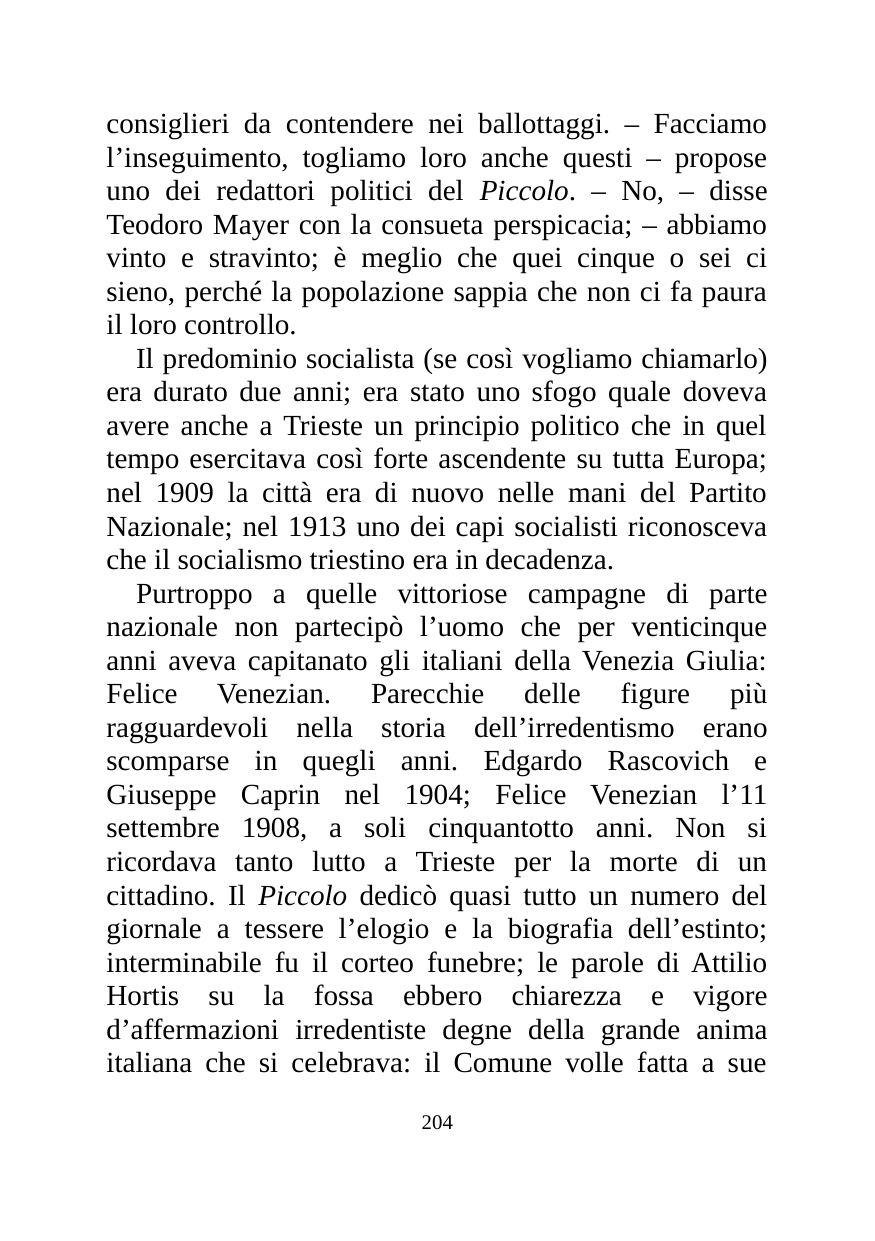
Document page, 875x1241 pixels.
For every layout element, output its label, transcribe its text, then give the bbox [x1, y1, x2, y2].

text Purtroppo a quelle vittoriose campagne di parte nazionale non partecipò l’uomo che per venticinque anni aveva capitanato gli italiani della Venezia Giulia: Felice Venezian. Parecchie delle figure più ragguardevoli nella storia dell’irredentismo erano scomparse in quegli anni. Edgardo Rascovich e Giuseppe Caprin nel 1904; Felice Venezian l’11 settembre 1908, a soli cinquantotto anni. Non si ricordava tanto lutto a Trieste per la morte di un cittadino. Il Piccolo dedicò quasi tutto un numero del giornale a tessere l’elogio e la biografia dell’estinto; interminabile fu il corteo funebre; le parole di Attilio Hortis su la fossa ebbero chiarezza e vigore d’affermazioni irredentiste degne della grande anima italiana che si celebrava: il Comune volle fatta a sue [106, 576, 768, 1079]
text Il predominio socialista (se così vogliamo chiamarlo) era durato due anni; era stato uno sfogo quale doveva avere anche a Trieste un principio politico che in quel tempo esercitava così forte ascendente su tutta Europa; nel 1909 la città era di nuovo nelle mani del Partito Nazionale; nel 1913 uno dei capi socialisti riconosceva che il socialismo triestino era in decadenza. [106, 341, 768, 576]
text consiglieri da contendere nei ballottaggi. – Facciamo l’inseguimento, togliamo loro anche questi – propose uno dei redattori politici del Piccolo. – No, – disse Teodoro Mayer con la consueta perspicacia; – abbiamo vinto e stravinto; è meglio che quei cinque o sei ci sieno, perché la popolazione sappia che non ci fa paura il loro controllo. [106, 106, 768, 341]
